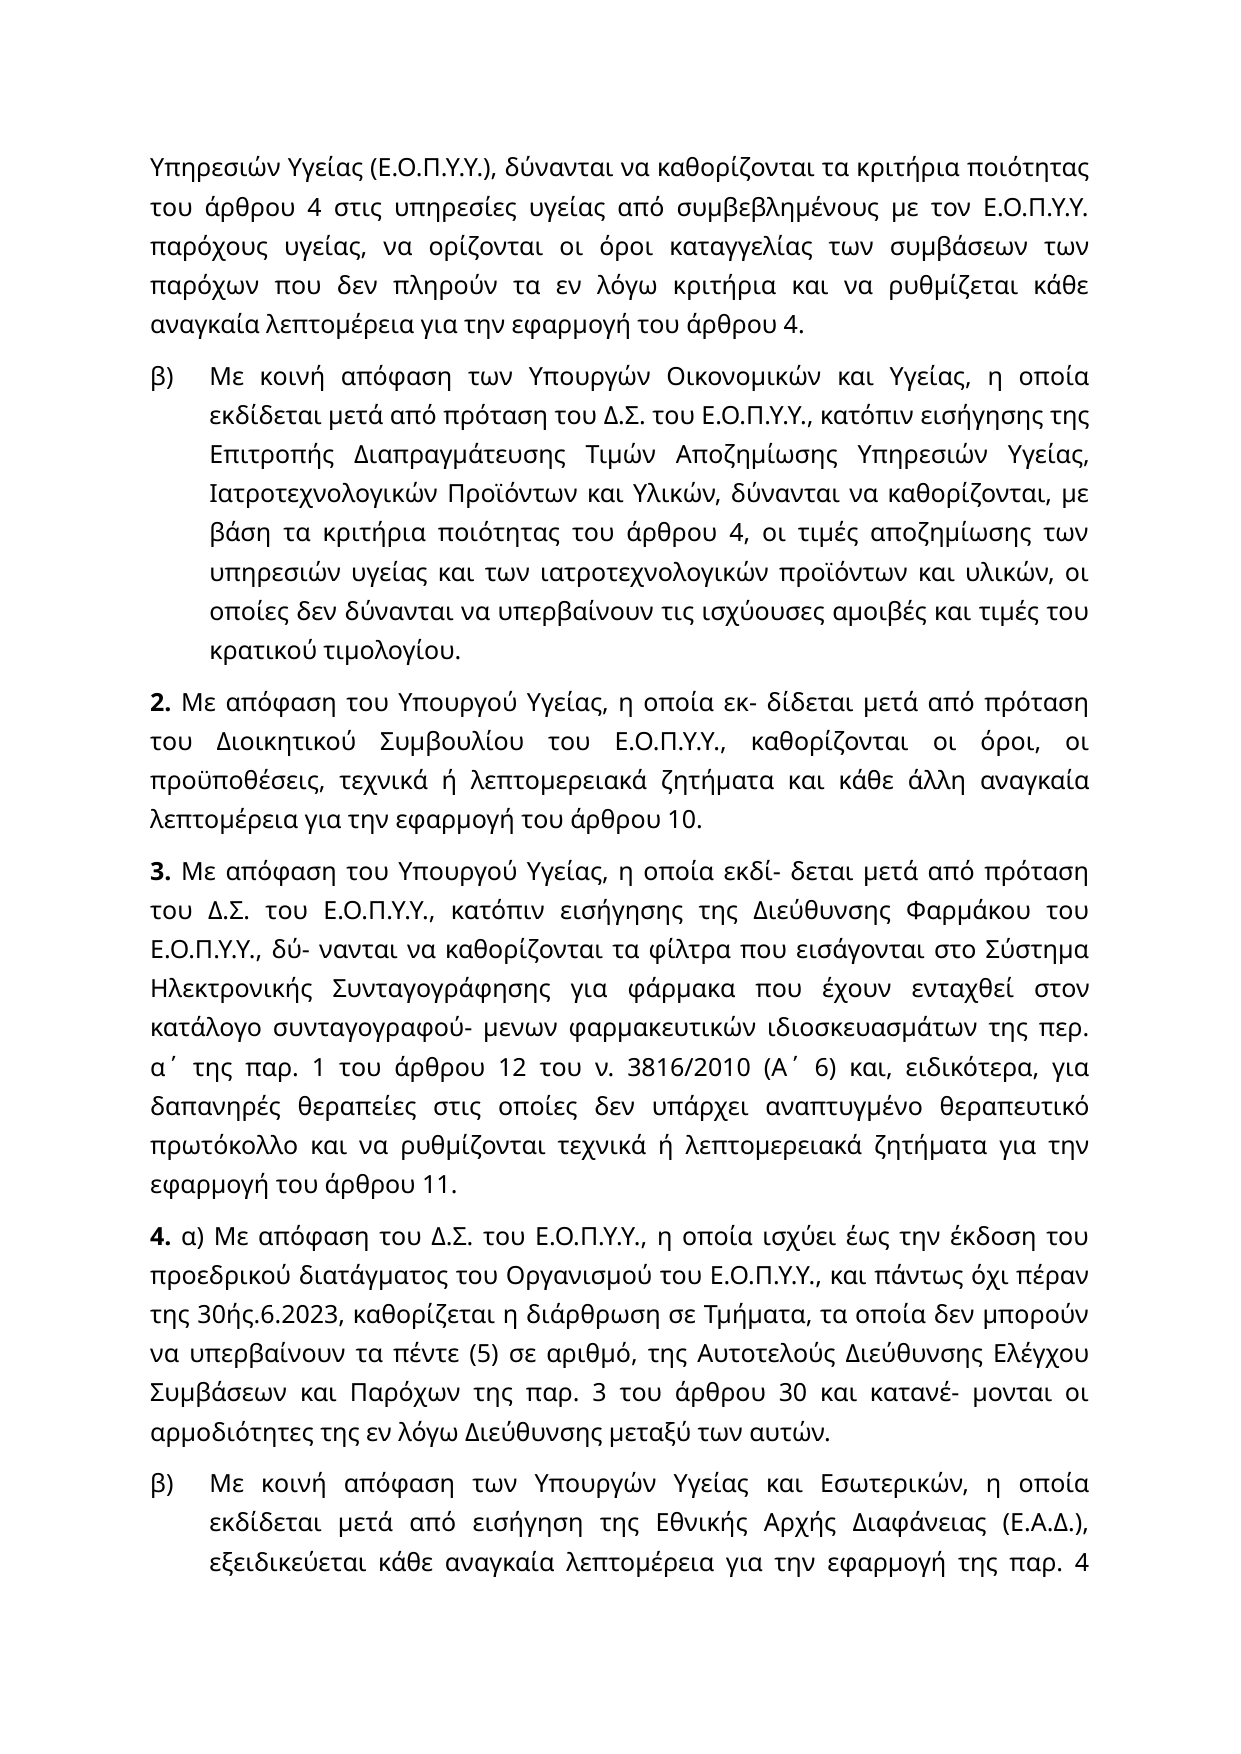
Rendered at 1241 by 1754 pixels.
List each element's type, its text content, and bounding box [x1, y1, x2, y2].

text 3. Με απόφαση του Υπουργού Υγείας, η οποία εκδί- δεται μετά από πρόταση του Δ.Σ. του Ε.Ο.Π.Υ.Υ., κατόπιν εισήγησης της Διεύθυνσης Φαρμάκου του Ε.Ο.Π.Υ.Υ., δύ- νανται να καθορίζονται τα φίλτρα που εισάγονται στο Σύστημα Ηλεκτρονικής Συνταγογράφησης για φάρμακα που έχουν ενταχθεί στον κατάλογο συνταγογραφού- μενων φαρμακευτικών ιδιοσκευασμάτων της περ. α΄ της παρ. 1 του άρθρου 12 του ν. 3816/2010 (Α΄ 6) και, ειδικότερα, για δαπανηρές θεραπείες στις οποίες δεν υπάρχει αναπτυγμένο θεραπευτικό πρωτόκολλο και να ρυθμίζονται τεχνικά ή λεπτομερειακά ζητήματα για την εφαρμογή του άρθρου 11. [150, 853, 1090, 1201]
text 2. Με απόφαση του Υπουργού Υγείας, η οποία εκ- δίδεται μετά από πρόταση του Διοικητικού Συμβουλίου του Ε.Ο.Π.Υ.Υ., καθορίζονται οι όροι, οι προϋποθέσεις, τεχνικά ή λεπτομερειακά ζητήματα και κάθε άλλη αναγκαία λεπτομέρεια για την εφαρμογή του άρθρου 10. [150, 684, 1090, 836]
text Υπηρεσιών Υγείας (Ε.Ο.Π.Υ.Υ.), δύνανται να καθορίζονται τα κριτήρια ποιότητας του άρθρου 4 στις υπηρεσίες υγείας από συμβεβλημένους με τον Ε.Ο.Π.Υ.Υ. παρόχους υγείας, να ορίζονται οι όροι καταγγελίας των συμβάσεων των παρόχων που δεν πληρούν τα εν λόγω κριτήρια και να ρυθμίζεται κάθε αναγκαία λεπτομέρεια για την εφαρμογή του άρθρου 4. [150, 150, 1090, 341]
list β) Mε κοινή απόφαση των Υπουργών Οικονομικών και Υγείας, η οποία εκδίδεται μετά από πρόταση του Δ.Σ. του Ε.Ο.Π.Υ.Υ., κατόπιν εισήγησης της Επιτροπής Διαπραγμάτευσης Τιμών Αποζημίωσης Υπηρεσιών Υγείας, Ιατροτεχνολογικών Προϊόντων και Υλικών, δύνανται να καθορίζονται, με βάση τα κριτήρια ποιότητας του άρθρου 4, οι τιμές αποζημίωσης των υπηρεσιών υγείας και των ιατροτεχνολογικών προϊόντων και υλικών, οι οποίες δεν δύνανται να υπερβαίνουν τις ισχύουσες αμοιβές και τιμές του κρατικού τιμολογίου. [150, 358, 1090, 667]
list β) Με κοινή απόφαση των Υπουργών Υγείας και Εσωτερικών, η οποία εκδίδεται μετά από εισήγηση της Εθνικής Αρχής Διαφάνειας (Ε.Α.Δ.), εξειδικεύεται κάθε αναγκαία λεπτομέρεια για την εφαρμογή της παρ. 4 [150, 1466, 1090, 1578]
text 4. α) Με απόφαση του Δ.Σ. του Ε.Ο.Π.Υ.Υ., η οποία ισχύει έως την έκδοση του προεδρικού διατάγματος του Οργανισμού του Ε.Ο.Π.Υ.Υ., και πάντως όχι πέραν της 30ής.6.2023, καθορίζεται η διάρθρωση σε Τμήματα, τα οποία δεν μπορούν να υπερβαίνουν τα πέντε (5) σε αριθμό, της Αυτοτελούς Διεύθυνσης Ελέγχου Συμβάσεων και Παρόχων της παρ. 3 του άρθρου 30 και κατανέ- μονται οι αρμοδιότητες της εν λόγω Διεύθυνσης μεταξύ των αυτών. [150, 1218, 1090, 1448]
